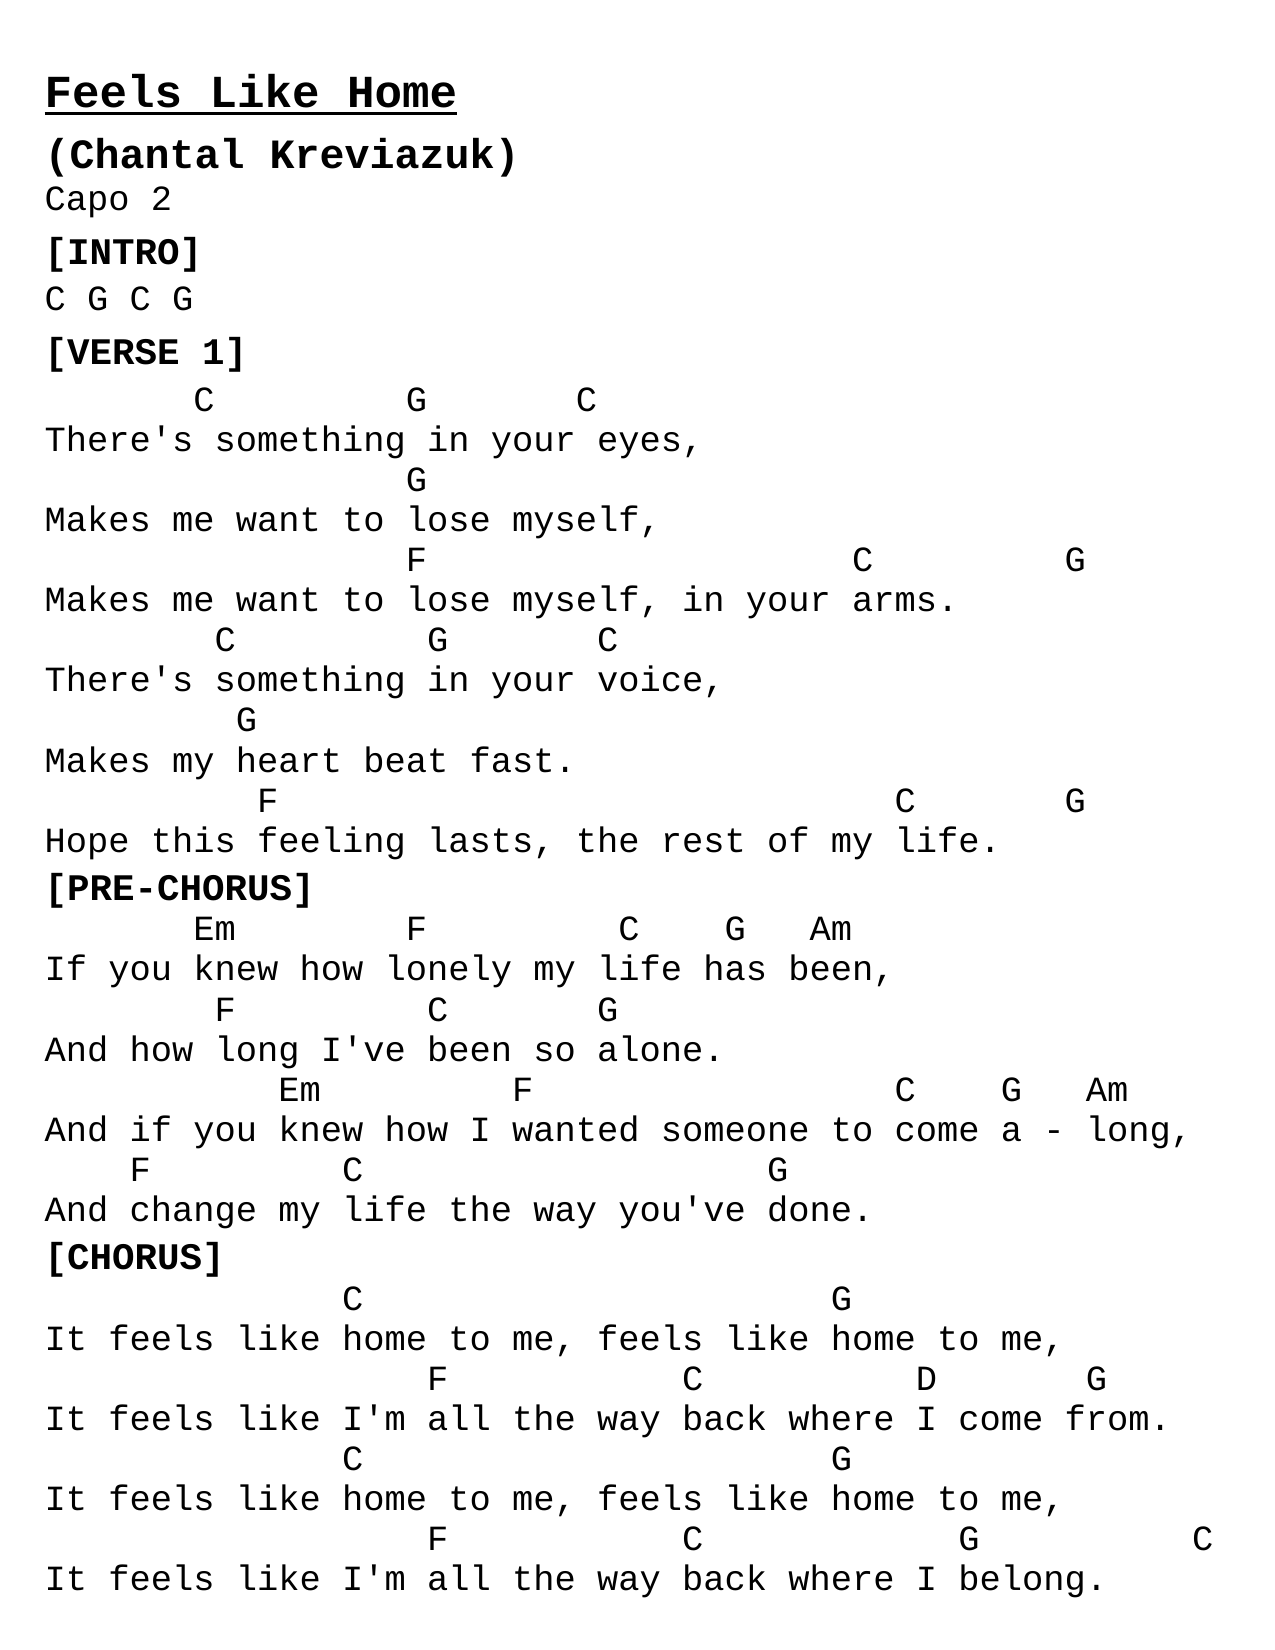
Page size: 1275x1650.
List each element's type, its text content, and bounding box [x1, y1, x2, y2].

text It feels like I'm all the way back where I come from. [44, 1401, 1231, 1441]
text Makes my heart beat fast. [44, 742, 1231, 783]
text Em F C G Am [44, 911, 1231, 951]
text And how long I've been so alone. [44, 1032, 1231, 1072]
text F C G [44, 991, 1231, 1032]
text It feels like home to me, feels like home to me, [44, 1481, 1231, 1521]
text It feels like I'm all the way back where I belong. [44, 1561, 1231, 1601]
text Makes me want to lose myself, [44, 502, 1231, 542]
text Hope this feeling lasts, the rest of my life. [44, 823, 1231, 863]
text F C G [44, 783, 1231, 823]
text C G [44, 1441, 1231, 1481]
text F C G [44, 542, 1231, 582]
text G [44, 462, 1231, 502]
subtitle [PRE-CHORUS] [44, 869, 1231, 911]
text Capo 2 [44, 181, 1231, 221]
subtitle [CHORUS] [44, 1238, 1231, 1281]
text F C G [44, 1152, 1231, 1192]
text If you knew how lonely my life has been, [44, 951, 1231, 991]
subtitle Feels Like Home [44, 69, 1231, 121]
text There's something in your eyes, [44, 422, 1231, 462]
text F C G C [44, 1521, 1231, 1561]
subtitle (Chantal Kreviazuk) [44, 134, 1231, 181]
text And change my life the way you've done. [44, 1192, 1231, 1232]
text F C D G [44, 1361, 1231, 1401]
text G [44, 702, 1231, 742]
text There's something in your voice, [44, 662, 1231, 702]
subtitle [VERSE 1] [44, 333, 1231, 376]
text And if you knew how I wanted someone to come a - long, [44, 1112, 1231, 1152]
text C G C G [44, 281, 1231, 321]
text Makes me want to lose myself, in your arms. [44, 582, 1231, 622]
text Em F C G Am [44, 1072, 1231, 1112]
subtitle [INTRO] [44, 233, 1231, 275]
text C G [44, 1281, 1231, 1321]
text C G C [44, 382, 1231, 422]
text It feels like home to me, feels like home to me, [44, 1321, 1231, 1361]
text C G C [44, 622, 1231, 662]
